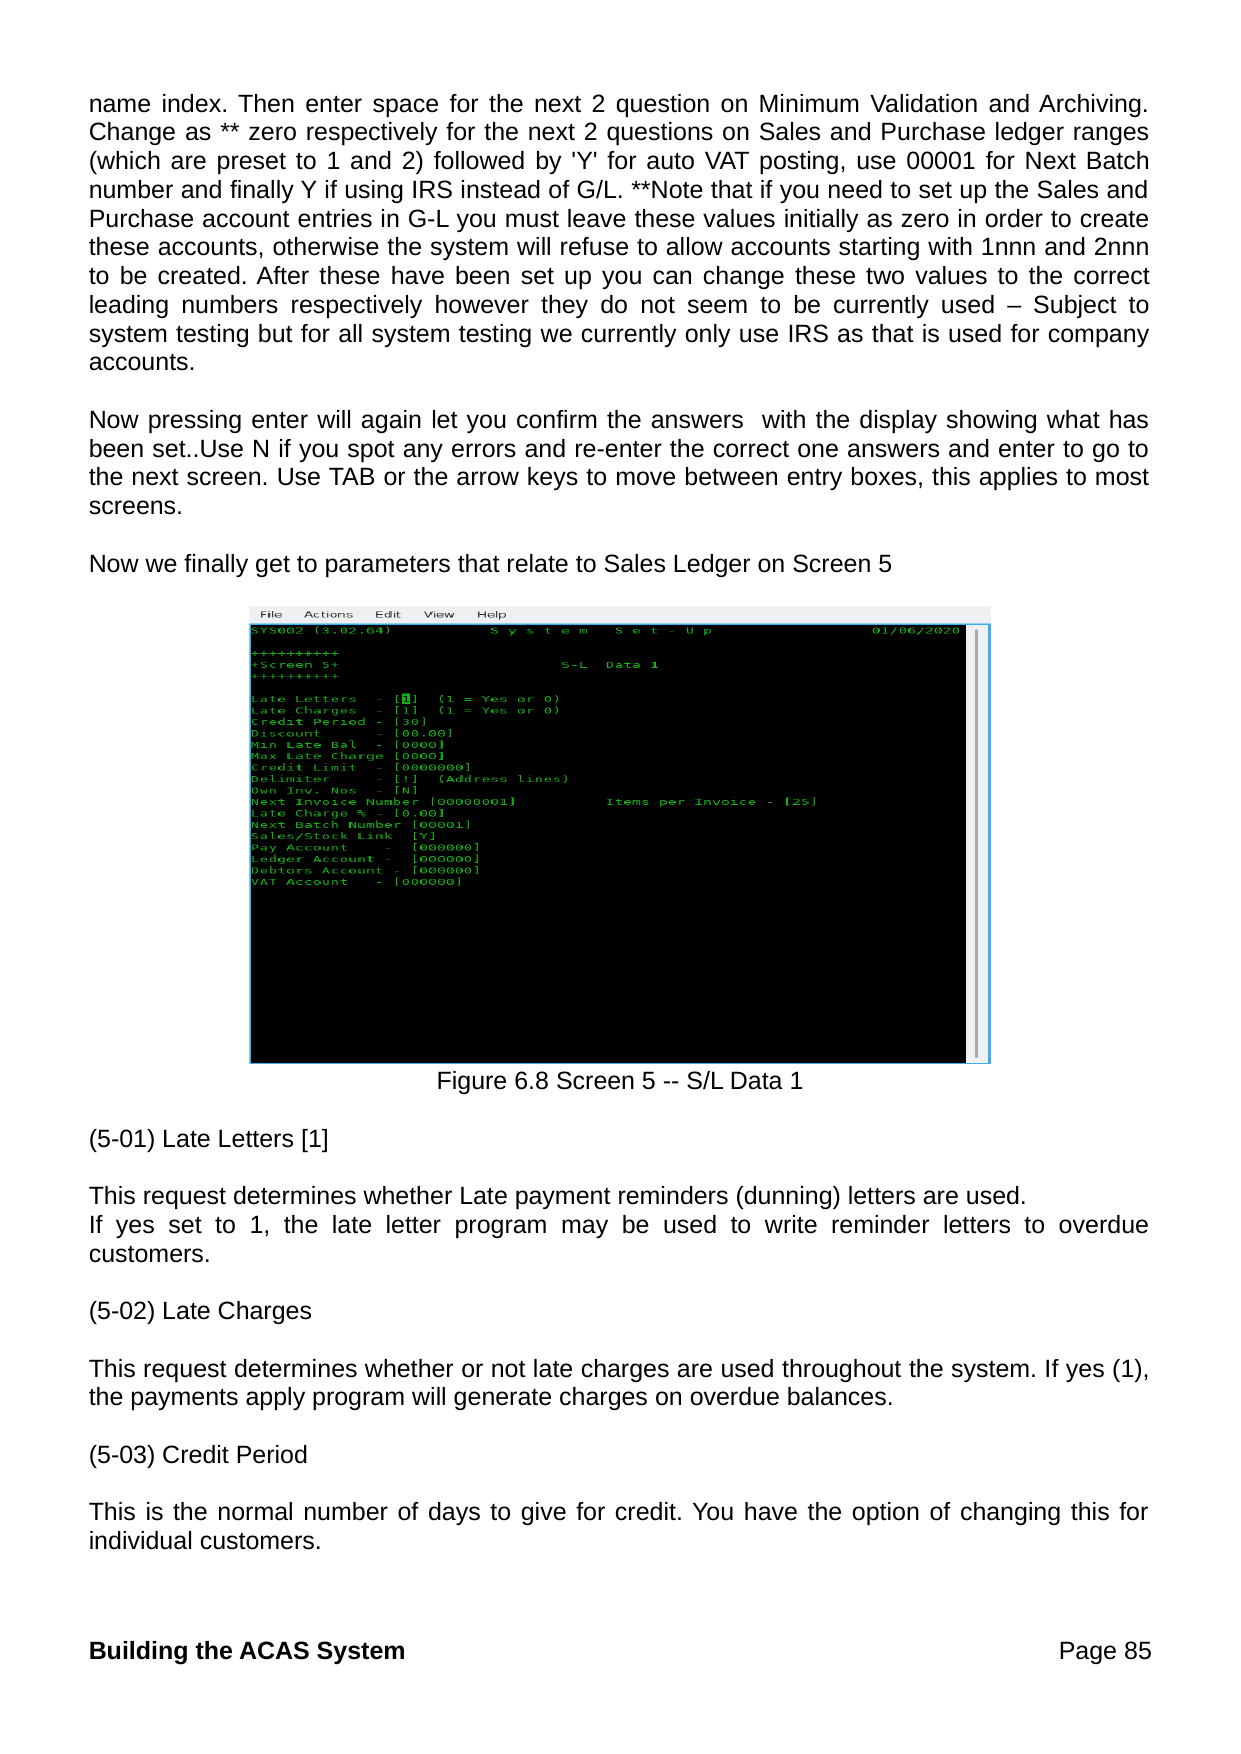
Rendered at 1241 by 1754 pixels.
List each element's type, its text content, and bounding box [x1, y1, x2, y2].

text If yes set to 1, the late letter program may be used to write reminder letters to overdue customers. [88, 1210, 1152, 1267]
text (5-02) Late Charges [88, 1296, 1152, 1325]
text Now pressing enter will again let you confirm the answers with the display showing what has been set..Use N if you spot any errors and re-enter the correct one answers and enter to go to the next screen. Use TAB or the arrow keys to move between entry boxes, this applies to most screens. [88, 405, 1152, 520]
text (5-03) Credit Period [88, 1440, 1152, 1468]
text This request determines whether Late payment reminders (dunning) letters are used. [88, 1181, 1152, 1210]
text Now we finally get to parameters that relate to Sales Ledger on Screen 5 [88, 548, 1152, 577]
picture [249, 606, 991, 1064]
text name index. Then enter space for the next 2 question on Minimum Validation and Archiving. Change as ** zero respectively for the next 2 questions on Sales and Purchase ledger ranges (which are preset to 1 and 2) followed by 'Y' for auto VAT posting, use 00001 for Next Batch number and finally Y if using IRS instead of G/L. **Note that if you need to set up the Sales and Purchase account entries in G-L you must leave these values initially as zero in order to create these accounts, otherwise the system will refuse to allow accounts starting with 1nnn and 2nnn to be created. After these have been set up you can change these two values to the correct leading numbers respectively however they do not seem to be currently used – Subject to system testing but for all system testing we currently only use IRS as that is used for company accounts. [88, 88, 1152, 376]
text (5-01) Late Letters [1] [88, 1123, 1152, 1152]
text This request determines whether or not late charges are used throughout the system. If yes (1), the payments apply program will generate charges on overdue balances. [88, 1353, 1152, 1411]
text Figure 6.8 Screen 5 -- S/L Data 1 [88, 1066, 1152, 1095]
text This is the normal number of days to give for credit. You have the option of changing this for individual customers. [88, 1497, 1152, 1555]
